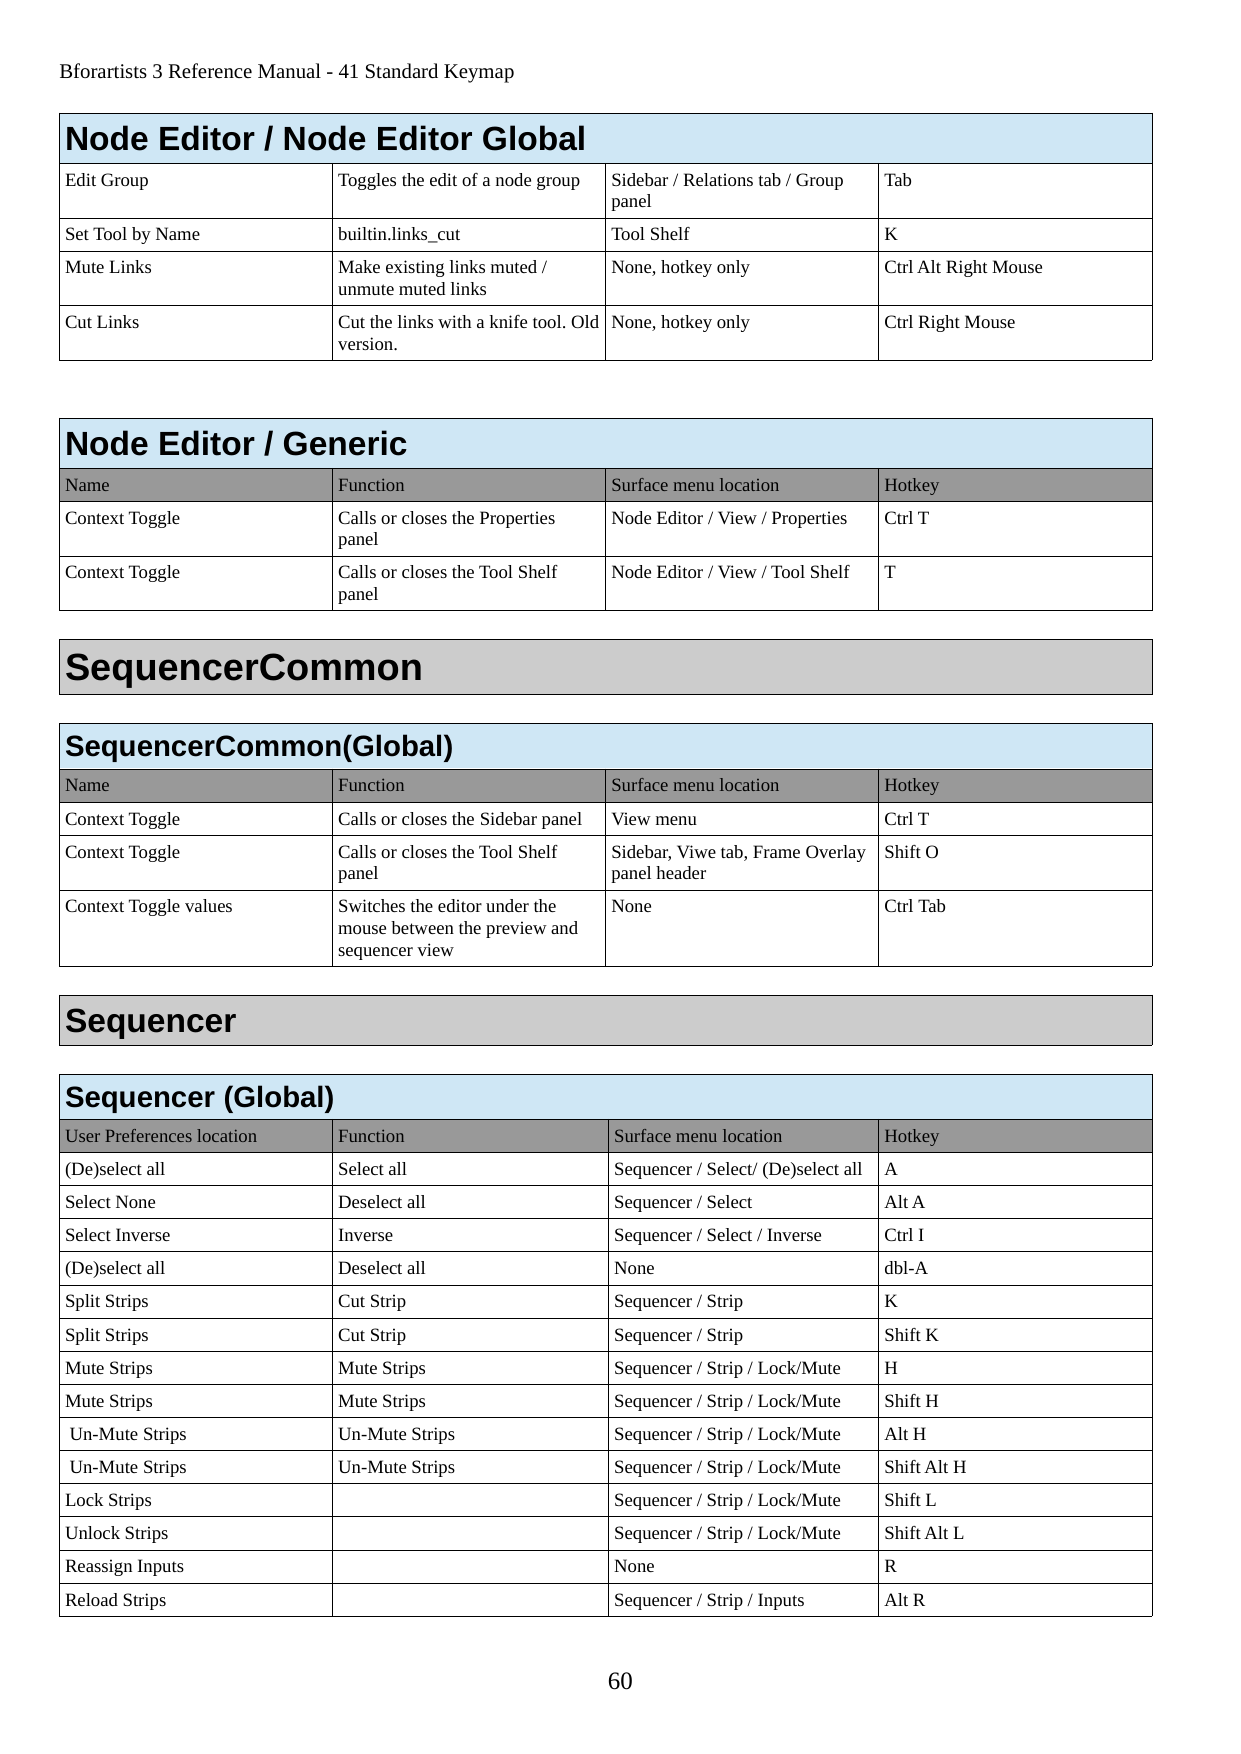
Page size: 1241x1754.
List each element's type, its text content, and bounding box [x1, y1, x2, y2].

table_cell Ctrl T [879, 803, 1152, 835]
table_cell Sequencer / Strip [609, 1319, 878, 1351]
table_cell Sequencer / Strip [609, 1286, 878, 1318]
table_cell [333, 1551, 608, 1583]
table_cell (De)select all [60, 1252, 332, 1284]
table_cell (De)select all [60, 1153, 332, 1185]
table_cell Inverse [333, 1219, 608, 1251]
table_cell Context Toggle values [60, 891, 332, 966]
table_cell Sequencer / Strip / Lock/Mute [609, 1352, 878, 1384]
table_cell Unlock Strips [60, 1517, 332, 1549]
table_cell Deselect all [333, 1252, 608, 1284]
table_cell Shift Alt L [879, 1517, 1152, 1549]
table_cell Sidebar / Relations tab / Group panel [606, 164, 878, 217]
table_cell Surface menu location [606, 770, 878, 802]
table_cell Edit Group [60, 164, 332, 217]
table_cell Shift O [879, 836, 1152, 889]
table_cell Select all [333, 1153, 608, 1185]
table_cell Sequencer / Select / Inverse [609, 1219, 878, 1251]
table_cell R [879, 1551, 1152, 1583]
table_cell Shift Alt H [879, 1451, 1152, 1483]
table_cell Calls or closes the Properties panel [333, 502, 605, 556]
table_cell Surface menu location [609, 1120, 878, 1152]
table_cell Hotkey [879, 1120, 1152, 1152]
table_cell Switches the editor under the mouse between the preview and sequencer view [333, 891, 605, 966]
table_cell Function [333, 770, 605, 802]
table_cell Ctrl Tab [879, 891, 1152, 966]
table_cell Tab [879, 164, 1152, 217]
table_cell Sequencer / Strip / Lock/Mute [609, 1484, 878, 1516]
table_cell K [879, 1286, 1152, 1318]
table_cell Context Toggle [60, 836, 332, 889]
table_cell Ctrl Right Mouse [879, 306, 1152, 360]
table_header Sequencer [60, 996, 1152, 1045]
table_cell Sequencer / Strip / Lock/Mute [609, 1451, 878, 1483]
table_cell Hotkey [879, 770, 1152, 802]
table_cell H [879, 1352, 1152, 1384]
table_cell Calls or closes the Tool Shelf panel [333, 836, 605, 889]
table_cell Name [60, 469, 332, 501]
table_cell Sequencer / Strip / Lock/Mute [609, 1418, 878, 1450]
table_cell A [879, 1153, 1152, 1185]
table_cell Mute Strips [60, 1385, 332, 1417]
table_cell Context Toggle [60, 803, 332, 835]
table_header Node Editor / Node Editor Global [60, 114, 1152, 163]
table_cell User Preferences location [60, 1120, 332, 1152]
table_cell Function [333, 1120, 608, 1152]
table_cell Mute Links [60, 252, 332, 305]
table_cell Context Toggle [60, 557, 332, 610]
table_header SequencerCommon [60, 640, 1152, 694]
table_cell Cut Strip [333, 1319, 608, 1351]
table_cell Toggles the edit of a node group [333, 164, 605, 217]
table_header Sequencer (Global) [60, 1075, 1152, 1119]
table_cell Un-Mute Strips [60, 1418, 332, 1450]
table_cell Function [333, 469, 605, 501]
table_cell Mute Strips [333, 1385, 608, 1417]
table_cell Cut the links with a knife tool. Old version. [333, 306, 605, 360]
table_cell Select Inverse [60, 1219, 332, 1251]
table_cell Shift H [879, 1385, 1152, 1417]
table_cell None [609, 1252, 878, 1284]
table_cell Mute Strips [333, 1352, 608, 1384]
table_cell Sequencer / Select [609, 1186, 878, 1218]
table_cell None, hotkey only [606, 252, 878, 305]
table_cell Set Tool by Name [60, 219, 332, 251]
table_cell Name [60, 770, 332, 802]
table_cell Cut Strip [333, 1286, 608, 1318]
table_cell Ctrl Alt Right Mouse [879, 252, 1152, 305]
table_cell Node Editor / View / Properties [606, 502, 878, 556]
table_cell None [609, 1551, 878, 1583]
table_cell None [606, 891, 878, 966]
table_cell Sequencer / Select/ (De)select all [609, 1153, 878, 1185]
table_cell Make existing links muted / unmute muted links [333, 252, 605, 305]
table_cell Sequencer / Strip / Inputs [609, 1584, 878, 1616]
table_cell Reassign Inputs [60, 1551, 332, 1583]
table_cell Sequencer / Strip / Lock/Mute [609, 1385, 878, 1417]
table_cell Split Strips [60, 1286, 332, 1318]
table_cell Cut Links [60, 306, 332, 360]
table_cell Context Toggle [60, 502, 332, 556]
table_cell Sidebar, Viwe tab, Frame Overlay panel header [606, 836, 878, 889]
table_cell Tool Shelf [606, 219, 878, 251]
table_cell Alt A [879, 1186, 1152, 1218]
table_cell Split Strips [60, 1319, 332, 1351]
table_cell Calls or closes the Sidebar panel [333, 803, 605, 835]
table_cell [333, 1584, 608, 1616]
table_cell Un-Mute Strips [333, 1418, 608, 1450]
table_cell Node Editor / View / Tool Shelf [606, 557, 878, 610]
table_cell Deselect all [333, 1186, 608, 1218]
table_cell dbl-A [879, 1252, 1152, 1284]
table_cell [333, 1484, 608, 1516]
table_cell Shift K [879, 1319, 1152, 1351]
table_cell Calls or closes the Tool Shelf panel [333, 557, 605, 610]
table_cell Surface menu location [606, 469, 878, 501]
table_cell Ctrl I [879, 1219, 1152, 1251]
table_cell Un-Mute Strips [333, 1451, 608, 1483]
table_cell Shift L [879, 1484, 1152, 1516]
table_cell Un-Mute Strips [60, 1451, 332, 1483]
table_cell Mute Strips [60, 1352, 332, 1384]
table_cell T [879, 557, 1152, 610]
table_cell K [879, 219, 1152, 251]
table_cell None, hotkey only [606, 306, 878, 360]
table_cell Alt H [879, 1418, 1152, 1450]
table_cell Select None [60, 1186, 332, 1218]
table_cell Hotkey [879, 469, 1152, 501]
table_cell View menu [606, 803, 878, 835]
table_cell Ctrl T [879, 502, 1152, 556]
table_cell Reload Strips [60, 1584, 332, 1616]
table_header SequencerCommon(Global) [60, 724, 1152, 768]
table_cell builtin.links_cut [333, 219, 605, 251]
table_cell Sequencer / Strip / Lock/Mute [609, 1517, 878, 1549]
table_cell [333, 1517, 608, 1549]
table_header Node Editor / Generic [60, 419, 1152, 468]
table_cell Alt R [879, 1584, 1152, 1616]
table_cell Lock Strips [60, 1484, 332, 1516]
